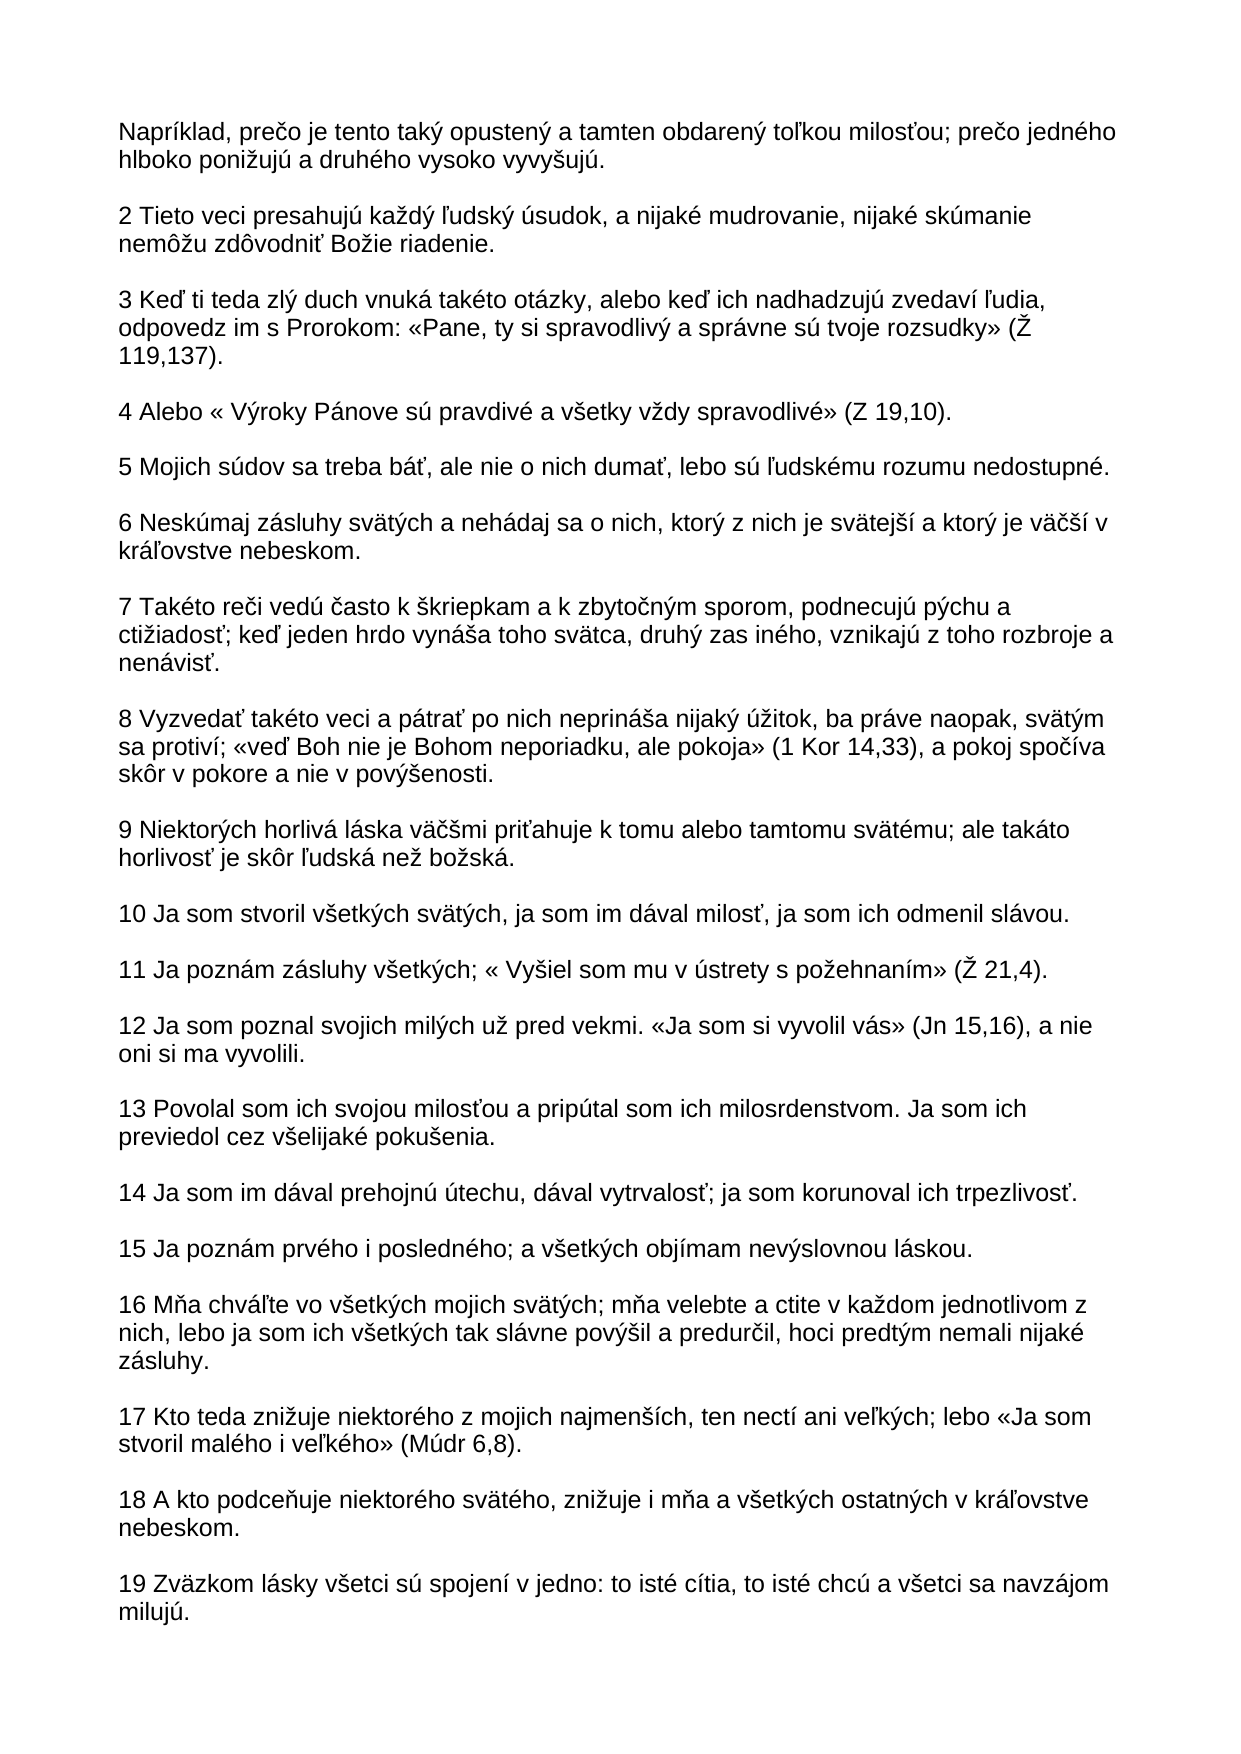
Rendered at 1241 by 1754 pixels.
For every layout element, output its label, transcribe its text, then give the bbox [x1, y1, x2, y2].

text 16 Mňa chváľte vo všetkých mojich svätých; mňa velebte a ctite v každom jednotlivom z nich, lebo ja som ich všetkých tak slávne povýšil a predurčil, hoci predtým nemali nijaké zásluhy. [118, 1291, 1122, 1374]
text 6 Neskúmaj zásluhy svätých a nehádaj sa o nich, ktorý z nich je svätejší a ktorý je väčší v kráľovstve nebeskom. [118, 509, 1122, 565]
text 9 Niektorých horlivá láska väčšmi priťahuje k tomu alebo tamtomu svätému; ale takáto horlivosť je skôr ľudská než božská. [118, 816, 1122, 872]
text 11 Ja poznám zásluhy všetkých; « Vyšiel som mu v ústrety s požehnaním» (Ž 21,4). [118, 956, 1122, 983]
text 13 Povolal som ich svojou milosťou a pripútal som ich milosrdenstvom. Ja som ich previedol cez všelijaké pokušenia. [118, 1095, 1122, 1151]
text 5 Mojich súdov sa treba báť, ale nie o nich dumať, lebo sú ľudskému rozumu nedostupné. [118, 453, 1122, 481]
text 12 Ja som poznal svojich milých už pred vekmi. «Ja som si vyvolil vás» (Jn 15,16), a nie oni si ma vyvolili. [118, 1011, 1122, 1067]
text 19 Zväzkom lásky všetci sú spojení v jedno: to isté cítia, to isté chcú a všetci sa navzájom milujú. [118, 1570, 1122, 1626]
text 4 Alebo « Výroky Pánove sú pravdivé a všetky vždy spravodlivé» (Z 19,10). [118, 397, 1122, 425]
text 10 Ja som stvoril všetkých svätých, ja som im dával milosť, ja som ich odmenil slávou. [118, 900, 1122, 928]
text 2 Tieto veci presahujú každý ľudský úsudok, a nijaké mudrovanie, nijaké skúmanie nemôžu zdôvodniť Božie riadenie. [118, 202, 1122, 258]
text 15 Ja poznám prvého i posledného; a všetkých objímam nevýslovnou láskou. [118, 1235, 1122, 1263]
text 17 Kto teda znižuje niektorého z mojich najmenších, ten nectí ani veľkých; lebo «Ja som stvoril malého i veľkého» (Múdr 6,8). [118, 1402, 1122, 1458]
text Napríklad, prečo je tento taký opustený a tamten obdarený toľkou milosťou; prečo jedného hlboko ponižujú a druhého vysoko vyvyšujú. [118, 118, 1122, 174]
text 3 Keď ti teda zlý duch vnuká takéto otázky, alebo keď ich nadhadzujú zvedaví ľudia, odpovedz im s Prorokom: «Pane, ty si spravodlivý a správne sú tvoje rozsudky» (Ž 119,137). [118, 286, 1122, 369]
text 18 A kto podceňuje niektorého svätého, znižuje i mňa a všetkých ostatných v kráľovstve nebeskom. [118, 1486, 1122, 1542]
text 14 Ja som im dával prehojnú útechu, dával vytrvalosť; ja som korunoval ich trpezlivosť. [118, 1179, 1122, 1207]
text 7 Takéto reči vedú často k škriepkam a k zbytočným sporom, podnecujú pýchu a ctižiadosť; keď jeden hrdo vynáša toho svätca, druhý zas iného, vznikajú z toho rozbroje a nenávisť. [118, 593, 1122, 676]
text 8 Vyzvedať takéto veci a pátrať po nich neprináša nijaký úžitok, ba práve naopak, svätým sa protiví; «veď Boh nie je Bohom neporiadku, ale pokoja» (1 Kor 14,33), a pokoj spočíva skôr v pokore a nie v povýšenosti. [118, 704, 1122, 788]
